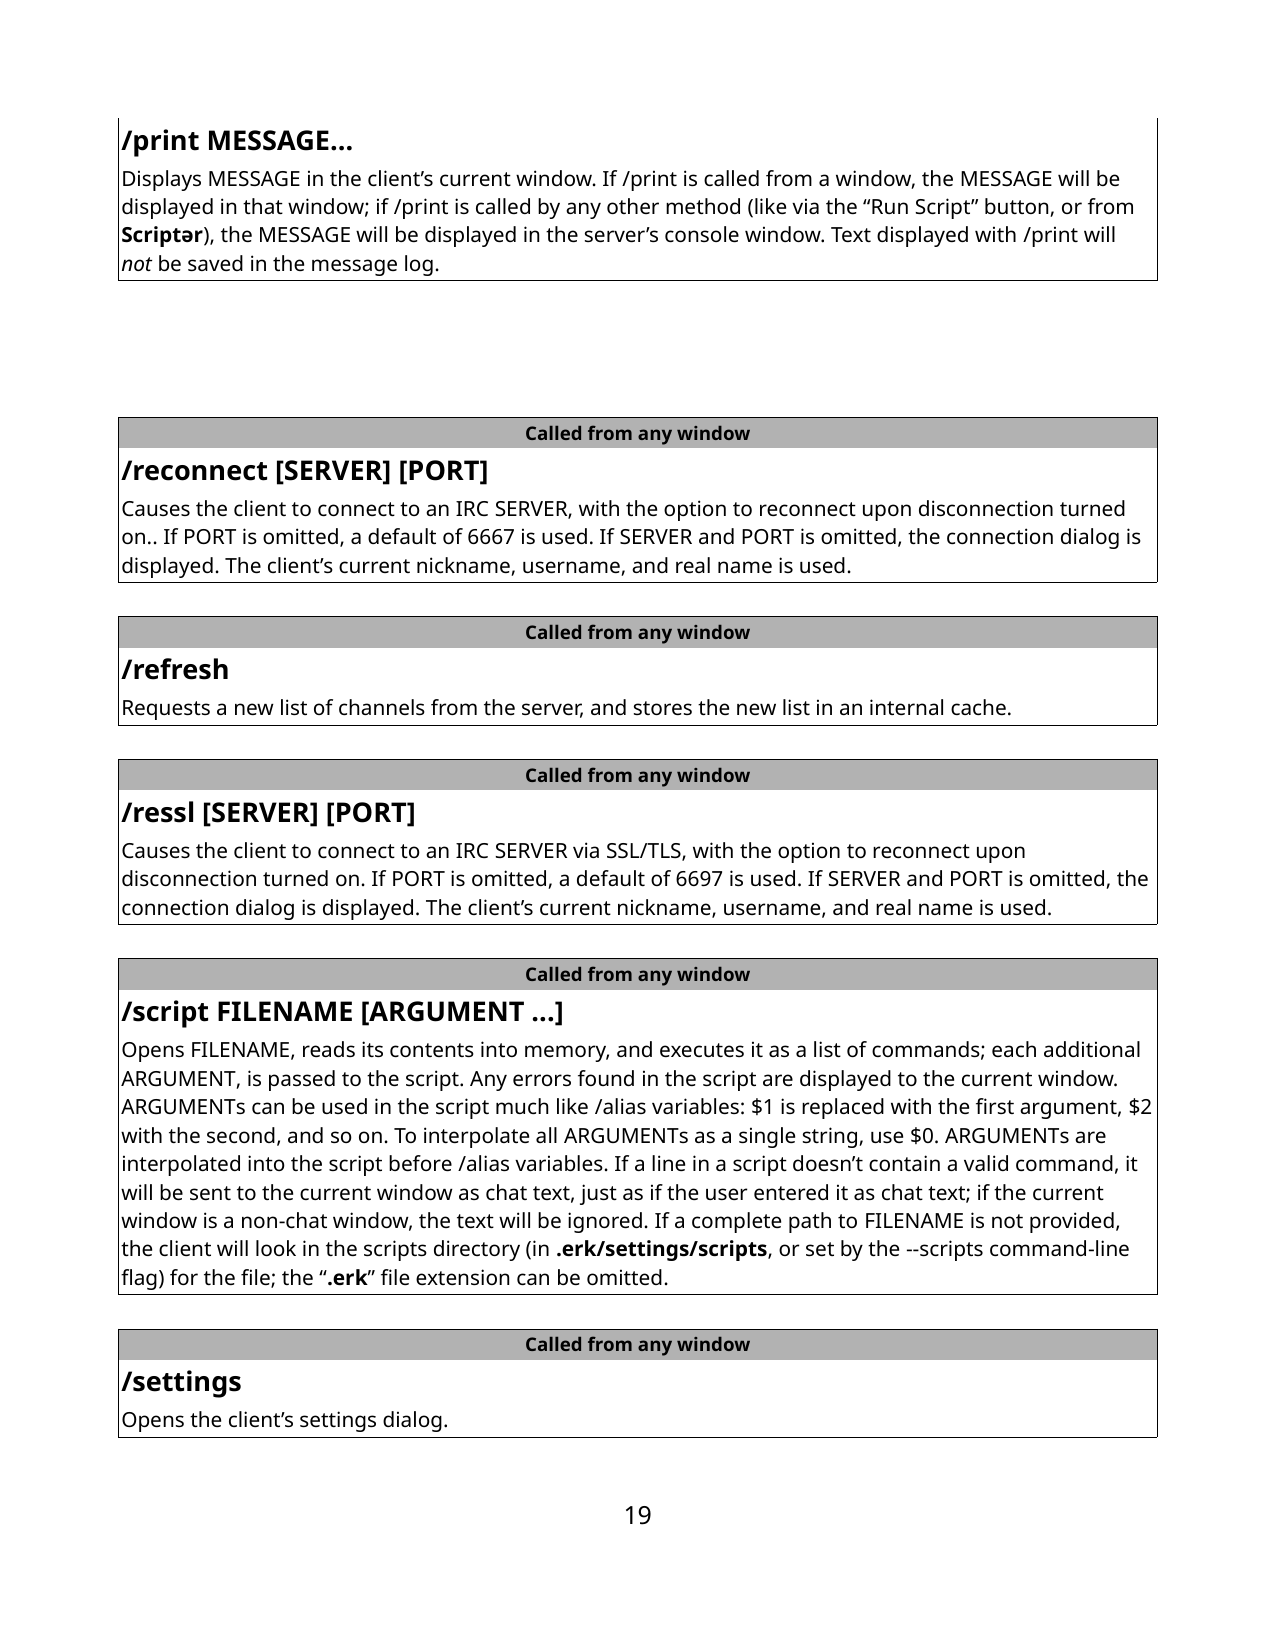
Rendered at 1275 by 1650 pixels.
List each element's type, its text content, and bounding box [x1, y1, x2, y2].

table_cell Opens FILENAME, reads its contents into memory, and executes it as a list of commands; each additional ARGUMENT, is passed to the script. Any errors found in the script are displayed to the current window. ARGUMENTs can be used in the script much like /alias variables: $1 is replaced with the first argument, $2 with the second, and so on. To interpolate all ARGUMENTs as a single string, use $0. ARGUMENTs are interpolated into the script before /alias variables. If a line in a script doesn’t contain a valid command, it will be sent to the current window as chat text, just as if the user entered it as chat text; if the current window is a non-chat window, the text will be ignored. If a complete path to FILENAME is not provided, the client will look in the scripts directory (in .erk/settings/scripts, or set by the --scripts command-line flag) for the file; the “.erk” file extension can be omitted. [119, 1033, 1157, 1294]
table_cell Displays MESSAGE in the client’s current window. If /print is called from a window, the MESSAGE will be displayed in that window; if /print is called by any other method (like via the “Run Script” button, or from Scriptər), the MESSAGE will be displayed in the server’s console window. Text displayed with /print will not be saved in the message log. [119, 161, 1157, 280]
table_cell /refresh [119, 648, 1157, 690]
table_cell /settings [119, 1360, 1157, 1403]
table_header Called from any window [119, 959, 1157, 990]
table_header Called from any window [119, 418, 1157, 448]
table_cell /reconnect [SERVER] [PORT] [119, 448, 1157, 491]
table_cell Causes the client to connect to an IRC SERVER via SSL/TLS, with the option to reconnect upon disconnection turned on. If PORT is omitted, a default of 6697 is used. If SERVER and PORT is omitted, the connection dialog is displayed. The client’s current nickname, username, and real name is used. [119, 833, 1157, 924]
table_cell Causes the client to connect to an IRC SERVER, with the option to reconnect upon disconnection turned on.. If PORT is omitted, a default of 6667 is used. If SERVER and PORT is omitted, the connection dialog is displayed. The client’s current nickname, username, and real name is used. [119, 491, 1157, 582]
table_cell /script FILENAME [ARGUMENT ...] [119, 990, 1157, 1032]
table_header Called from any window [119, 760, 1157, 790]
table_cell Opens the client’s settings dialog. [119, 1403, 1157, 1437]
table_header Called from any window [119, 1330, 1157, 1360]
table_header Called from any window [119, 617, 1157, 648]
table_cell /print MESSAGE... [119, 118, 1157, 161]
table_cell Requests a new list of channels from the server, and stores the new list in an internal cache. [119, 690, 1157, 725]
table_cell /ressl [SERVER] [PORT] [119, 790, 1157, 833]
